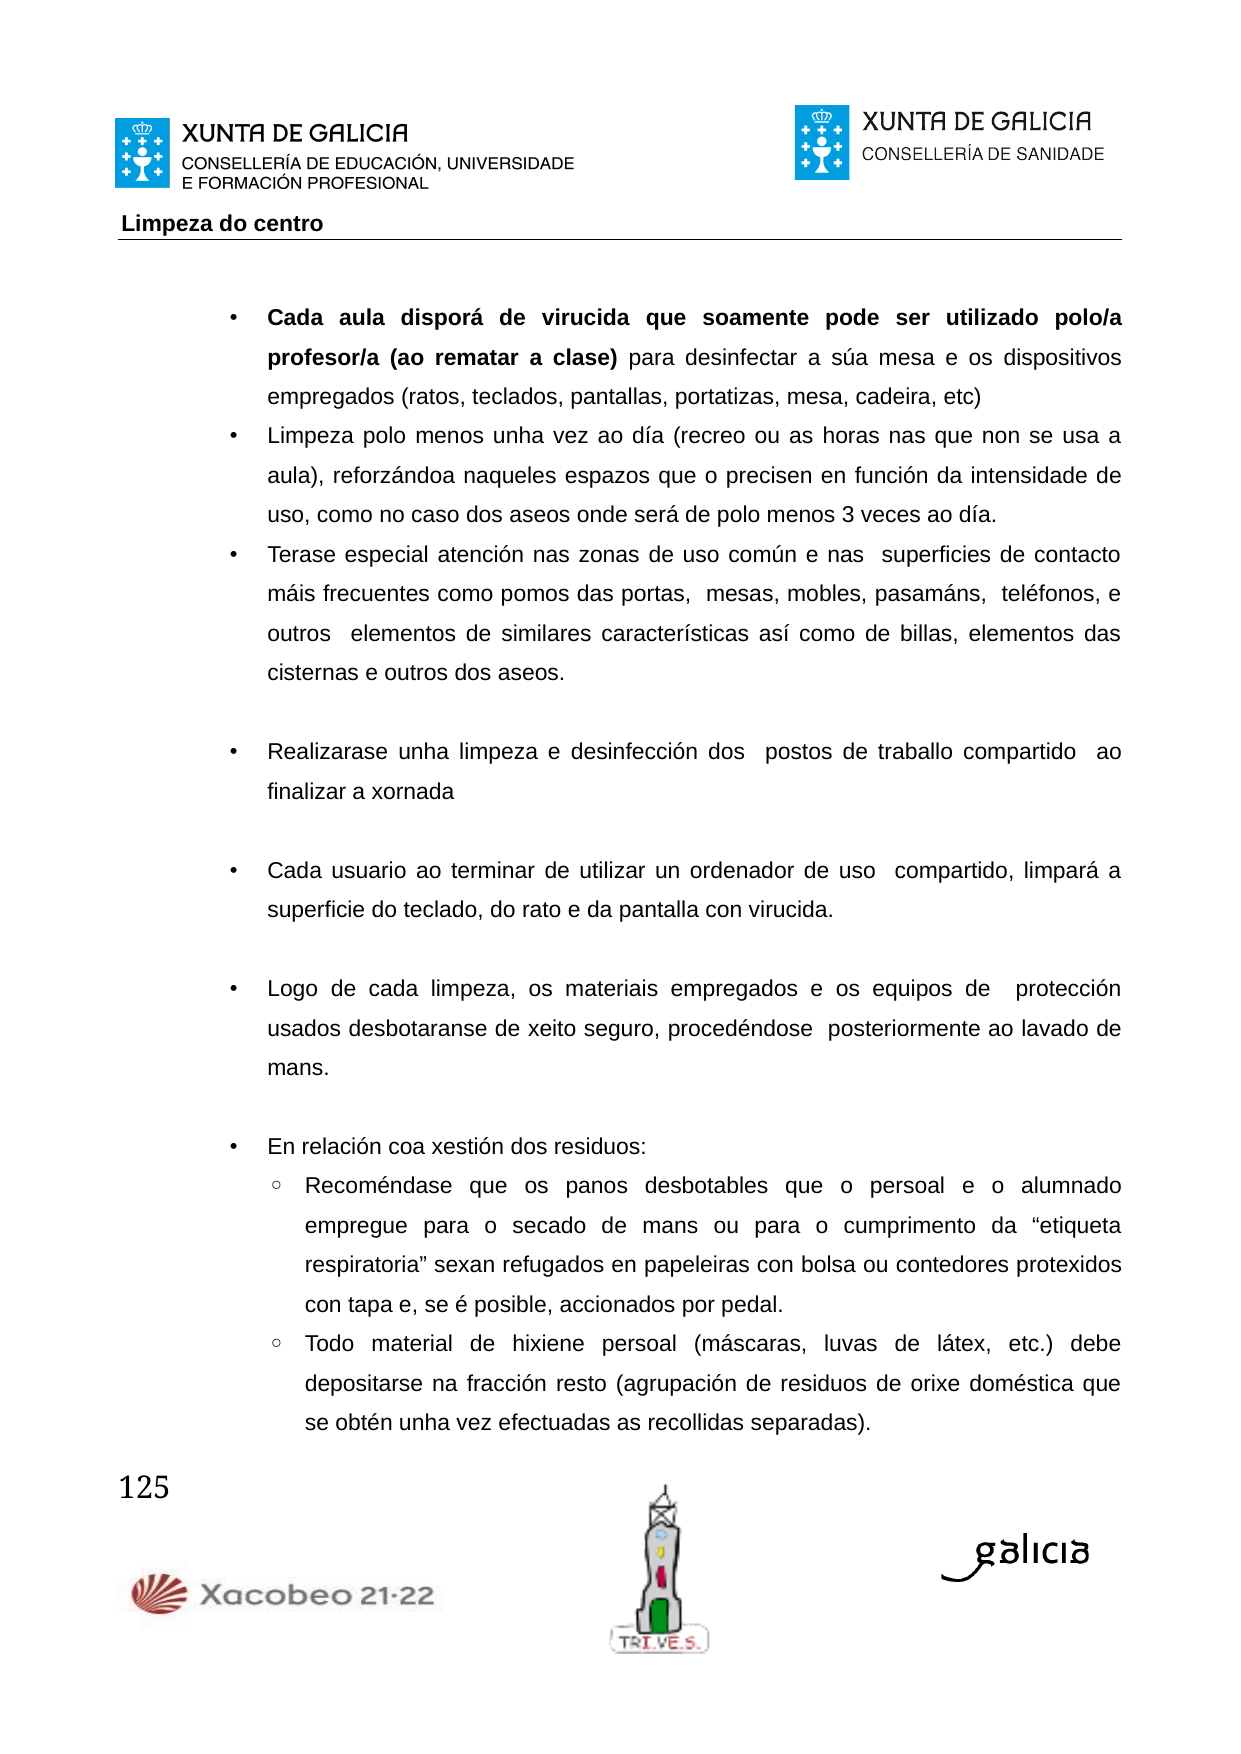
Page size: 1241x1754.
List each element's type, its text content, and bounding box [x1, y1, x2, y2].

picture [123, 168, 130, 175]
picture [834, 143, 841, 150]
picture [802, 159, 809, 167]
picture [115, 118, 574, 189]
picture [813, 148, 830, 172]
list Logo de cada limpeza, os materiais empregados e os equipos de protección usados desbotaranse de xeito seguro, procedéndose posteriormente ao lavado de mans. [229, 975, 1122, 1080]
picture [117, 1508, 449, 1679]
picture [123, 138, 130, 145]
picture [834, 126, 841, 134]
picture [941, 1533, 1089, 1582]
picture [155, 168, 162, 175]
list Realizarase unha limpeza e desinfección dos postos de traballo compartido ao finalizar a xornada [229, 738, 1122, 804]
picture [134, 158, 151, 180]
picture [802, 143, 809, 150]
list En relación coa xestión dos residuos: [229, 1133, 1122, 1159]
picture [139, 148, 146, 155]
list Limpeza polo menos unha vez ao día (recreo ou as horas nas que non se usa a aula), reforzándoa naqueles espazos que o precisen en función da intensidade de uso, como no caso dos aseos onde será de polo menos 3 veces ao día. [229, 422, 1122, 528]
picture [802, 126, 809, 134]
picture [155, 153, 162, 160]
picture [818, 137, 826, 145]
picture [155, 138, 162, 144]
list Todo material de hixiene persoal (máscaras, luvas de látex, etc.) debe depositarse na fracción resto (agrupación de residuos de orixe doméstica que se obtén unha vez efectuadas as recollidas separadas). [267, 1330, 1122, 1436]
list Cada aula disporá de virucida que soamente pode ser utilizado polo/a profesor/a (ao rematar a clase) para desinfectar a súa mesa e os dispositivos empregados (ratos, teclados, pantallas, portatizas, mesa, cadeira, etc) [229, 304, 1122, 409]
picture [609, 1483, 710, 1654]
picture [834, 159, 841, 167]
subtitle Limpeza do centro [118, 207, 1122, 239]
picture [818, 126, 825, 134]
picture [123, 153, 130, 160]
list Terase especial atención nas zonas de uso común e nas superficies de contacto máis frecuentes como pomos das portas, mesas, mobles, pasamáns, teléfonos, e outros elementos de similares características así como de billas, elementos das cisternas e outros dos aseos. [229, 541, 1122, 686]
list Cada usuario ao terminar de utilizar un ordenador de uso compartido, limpará a superficie do teclado, do rato e da pantalla con virucida. [229, 857, 1122, 922]
picture [850, 105, 1104, 180]
list Recoméndase que os panos desbotables que o persoal e o alumnado empregue para o secado de mans ou para o cumprimento da “etiqueta respiratoria” sexan refugados en papeleiras con bolsa ou contedores protexidos con tapa e, se é posible, accionados por pedal. [267, 1172, 1122, 1317]
picture [139, 138, 146, 145]
